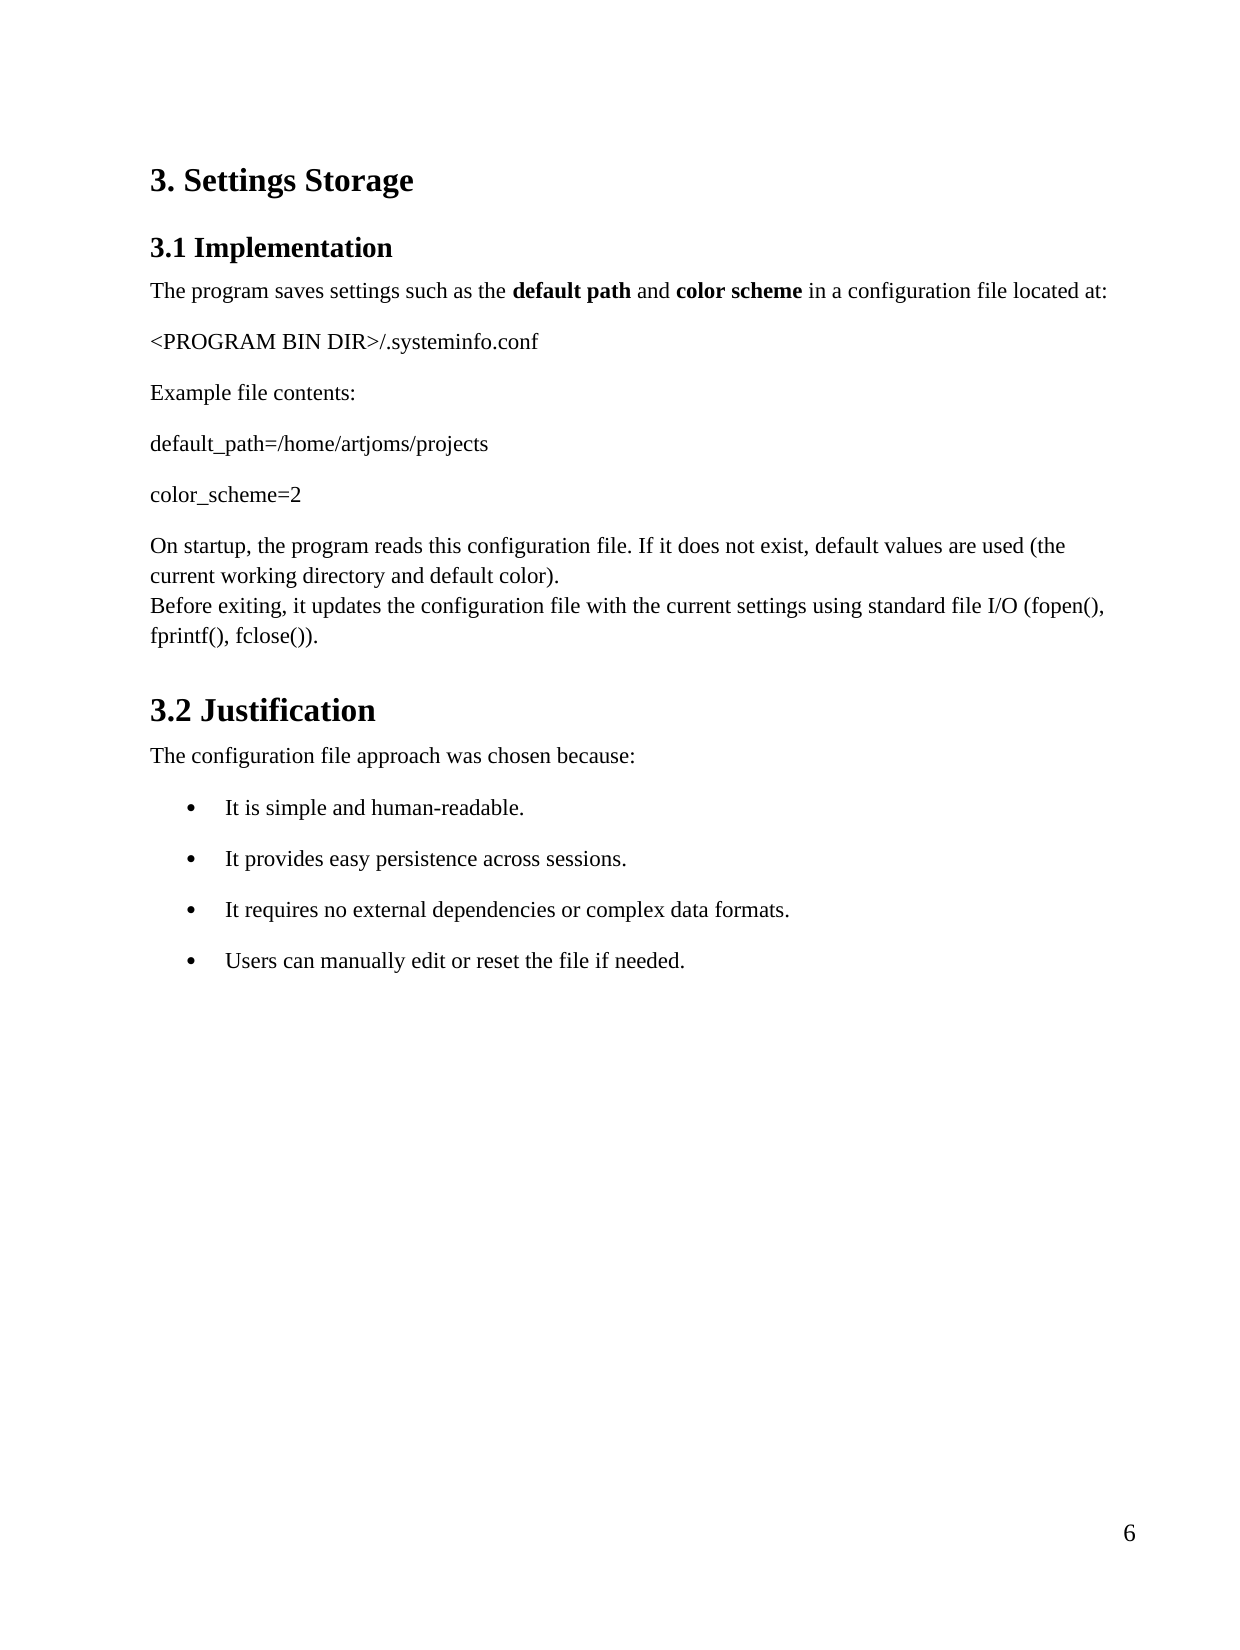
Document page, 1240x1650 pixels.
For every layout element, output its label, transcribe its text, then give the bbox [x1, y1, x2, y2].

list It provides easy persistence across sessions. [187, 845, 1135, 871]
text The configuration file approach was chosen because: [150, 743, 1135, 769]
text color_scheme=2 [150, 481, 1135, 507]
text Example file contents: [150, 379, 1135, 405]
subtitle 3.1 Implementation [150, 230, 1135, 263]
subtitle 3.2 Justification [150, 690, 1135, 728]
subtitle 3. Settings Storage [150, 161, 1135, 199]
text On startup, the program reads this configuration file. If it does not exist, default values are used (the current working directory and default color). Before exiting, it updates the configuration file with the current settings using standard file I/O (fopen(), fprintf(), fclose()). [150, 532, 1135, 649]
text default_path=/home/artjoms/projects [150, 430, 1135, 456]
list It requires no external dependencies or complex data formats. [187, 896, 1135, 922]
list Users can manually edit or reset the file if needed. [187, 947, 1135, 973]
text The program saves settings such as the default path and color scheme in a configuration file located at: [150, 277, 1135, 303]
text <PROGRAM BIN DIR>/.systeminfo.conf [150, 328, 1135, 354]
list It is simple and human-readable. [187, 794, 1135, 820]
